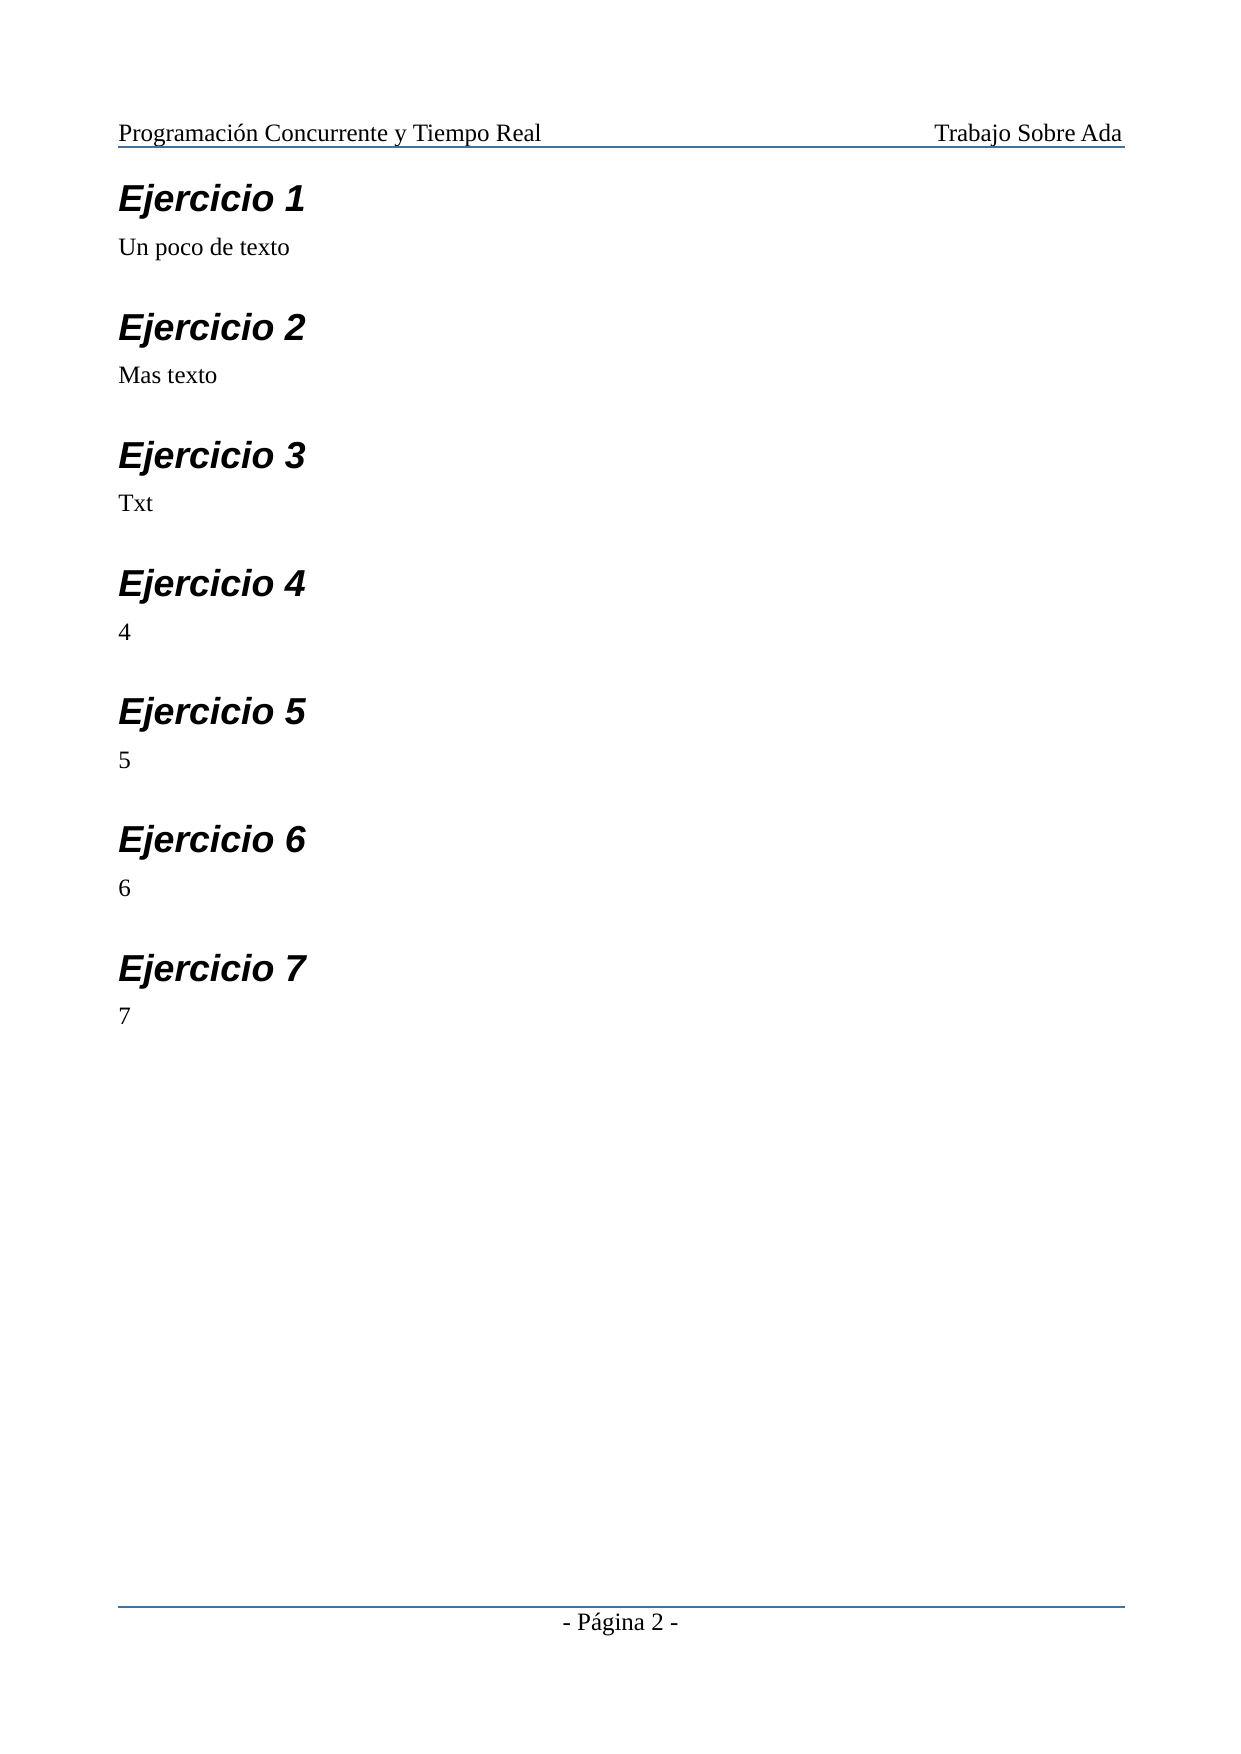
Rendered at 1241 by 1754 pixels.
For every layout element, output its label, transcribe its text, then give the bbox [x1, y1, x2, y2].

subtitle Ejercicio 3 [118, 433, 1122, 476]
subtitle Ejercicio 6 [118, 818, 1122, 861]
subtitle Ejercicio 1 [118, 176, 1122, 219]
text 4 [118, 617, 1122, 646]
subtitle Ejercicio 2 [118, 305, 1122, 348]
text Un poco de texto [118, 232, 1122, 261]
subtitle Ejercicio 4 [118, 561, 1122, 604]
subtitle Ejercicio 5 [118, 689, 1122, 732]
subtitle Ejercicio 7 [118, 946, 1122, 989]
text 7 [118, 1001, 1122, 1030]
text 6 [118, 873, 1122, 902]
text Txt [118, 488, 1122, 517]
text Mas texto [118, 360, 1122, 389]
text 5 [118, 745, 1122, 774]
